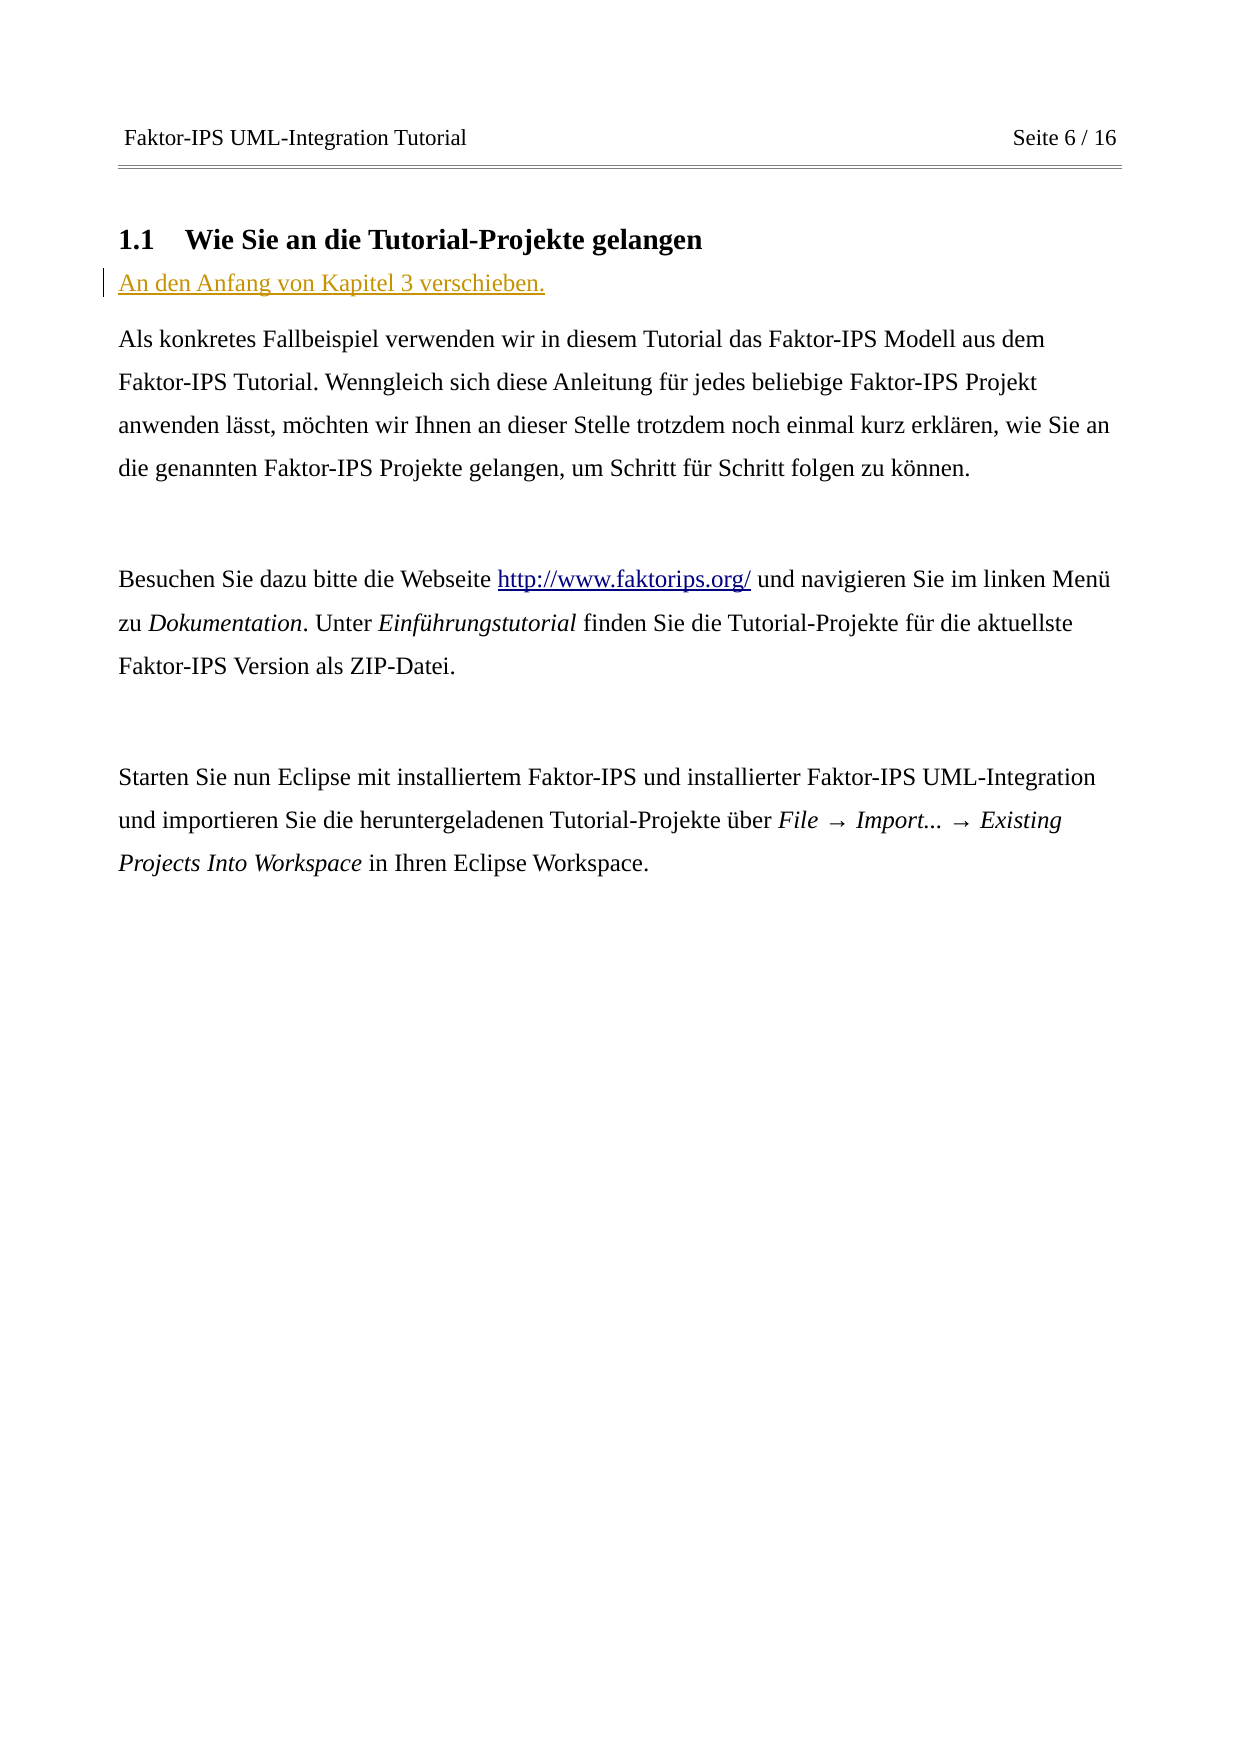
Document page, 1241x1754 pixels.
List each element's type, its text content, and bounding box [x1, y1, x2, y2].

text Als konkretes Fallbeispiel verwenden wir in diesem Tutorial das Faktor-IPS Modell aus dem Faktor-IPS Tutorial. Wenngleich sich diese Anleitung für jedes beliebige Faktor-IPS Projekt anwenden lässt, möchten wir Ihnen an dieser Stelle trotzdem noch einmal kurz erklären, wie Sie an die genannten Faktor-IPS Projekte gelangen, um Schritt für Schritt folgen zu können. [118, 324, 1122, 482]
text Besuchen Sie dazu bitte die Webseite http://www.faktorips.org/ und navigieren Sie im linken Menü zu Dokumentation. Unter Einführungstutorial finden Sie die Tutorial-Projekte für die aktuellste Faktor-IPS Version als ZIP-Datei. [118, 564, 1122, 679]
text An den Anfang von Kapitel 3 verschieben. [118, 268, 1122, 297]
text Starten Sie nun Eclipse mit installiertem Faktor-IPS und installierter Faktor-IPS UML-Integration und importieren Sie die heruntergeladenen Tutorial-Projekte über File → Import... → Existing Projects Into Workspace in Ihren Eclipse Workspace. [118, 762, 1122, 877]
subtitle Wie Sie an die Tutorial-Projekte gelangen [118, 222, 1122, 256]
